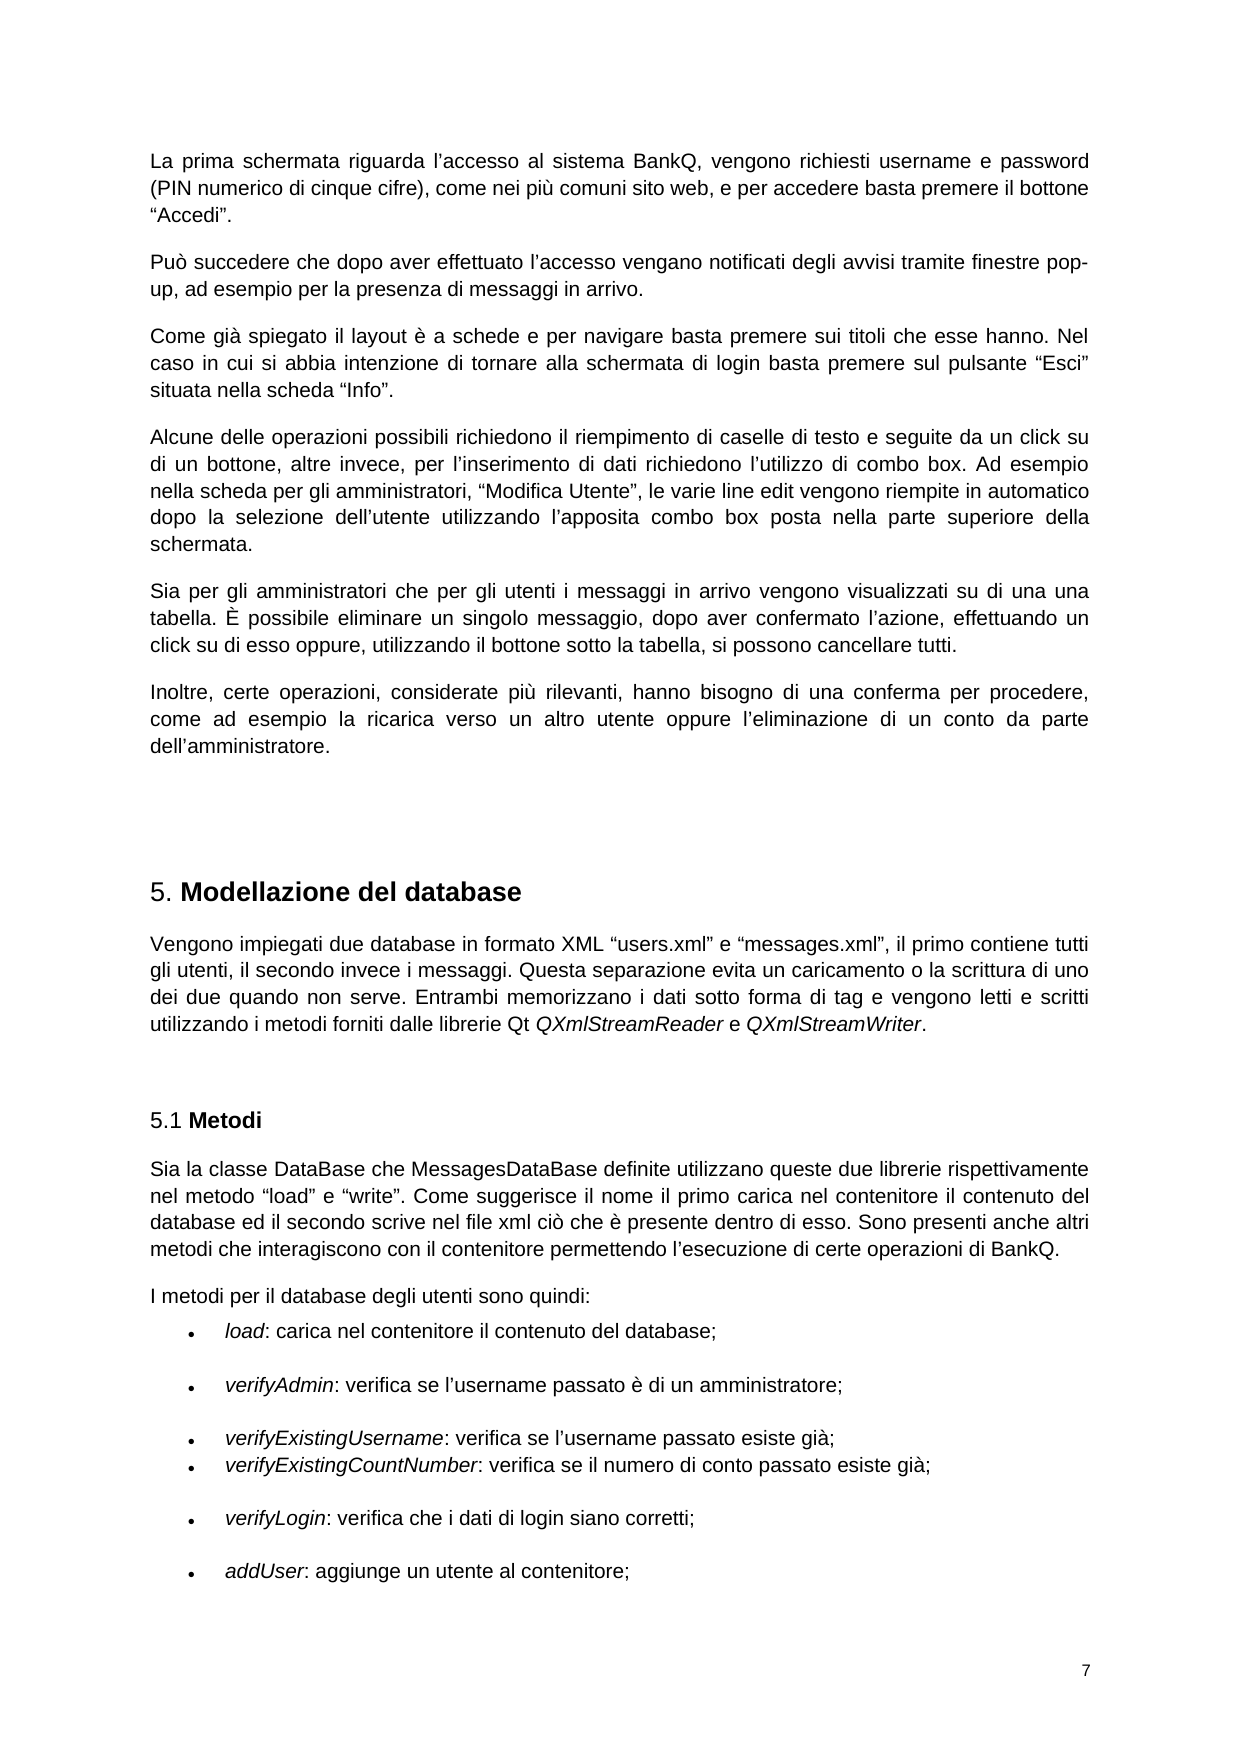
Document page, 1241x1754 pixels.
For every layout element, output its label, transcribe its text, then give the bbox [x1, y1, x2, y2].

text Sia per gli amministratori che per gli utenti i messaggi in arrivo vengono visualizzati su di una una tabella. È possibile eliminare un singolo messaggio, dopo aver confermato l’azione, effettuando un click su di esso oppure, utilizzando il bottone sotto la tabella, si possono cancellare tutti. [150, 580, 1091, 657]
list verifyExistingUsername: verifica se l’username passato esiste già; [187, 1426, 1091, 1450]
list verifyLogin: verifica che i dati di login siano corretti; [187, 1506, 1091, 1530]
text Come già spiegato il layout è a schede e per navigare basta premere sui titoli che esse hanno. Nel caso in cui si abbia intenzione di tornare alla schermata di login basta premere sul pulsante “Esci” situata nella scheda “Info”. [150, 325, 1091, 402]
list verifyExistingCountNumber: verifica se il numero di conto passato esiste già; [187, 1453, 1091, 1476]
text I metodi per il database degli utenti sono quindi: [150, 1285, 1091, 1308]
text Inoltre, certe operazioni, considerate più rilevanti, hanno bisogno di una conferma per procedere, come ad esempio la ricarica verso un altro utente oppure l’eliminazione di un conto da parte dell’amministratore. [150, 681, 1091, 757]
text Vengono impiegati due database in formato XML “users.xml” e “messages.xml”, il primo contiene tutti gli utenti, il secondo invece i messaggi. Questa separazione evita un caricamento o la scrittura di uno dei due quando non serve. Entrambi memorizzano i dati sotto forma di tag e vengono letti e scritti utilizzando i metodi forniti dalle librerie Qt QXmlStreamReader e QXmlStreamWriter. [150, 932, 1091, 1036]
list addUser: aggiunge un utente al contenitore; [187, 1560, 1091, 1583]
text Alcune delle operazioni possibili richiedono il riempimento di caselle di testo e seguite da un click su di un bottone, altre invece, per l’inserimento di dati richiedono l’utilizzo di combo box. Ad esempio nella scheda per gli amministratori, “Modifica Utente”, le varie line edit vengono riempite in automatico dopo la selezione dell’utente utilizzando l’apposita combo box posta nella parte superiore della schermata. [150, 426, 1091, 556]
list verifyAdmin: verifica se l’username passato è di un amministratore; [187, 1373, 1091, 1396]
text Sia la classe DataBase che MessagesDataBase definite utilizzano queste due librerie rispettivamente nel metodo “load” e “write”. Come suggerisce il nome il primo carica nel contenitore il contenuto del database ed il secondo scrive nel file xml ciò che è presente dentro di esso. Sono presenti anche altri metodi che interagiscono con il contenitore permettendo l’esecuzione di certe operazioni di BankQ. [150, 1157, 1091, 1261]
text 5.1 Metodi [150, 1107, 1091, 1133]
list load: carica nel contenitore il contenuto del database; [187, 1320, 1091, 1343]
text La prima schermata riguarda l’accesso al sistema BankQ, vengono richiesti username e password (PIN numerico di cinque cifre), come nei più comuni sito web, e per accedere basta premere il bottone “Accedi”. [150, 150, 1091, 227]
text Può succedere che dopo aver effettuato l’accesso vengano notificati degli avvisi tramite finestre pop-up, ad esempio per la presenza di messaggi in arrivo. [150, 251, 1091, 301]
text 5. Modellazione del database [150, 877, 1091, 907]
